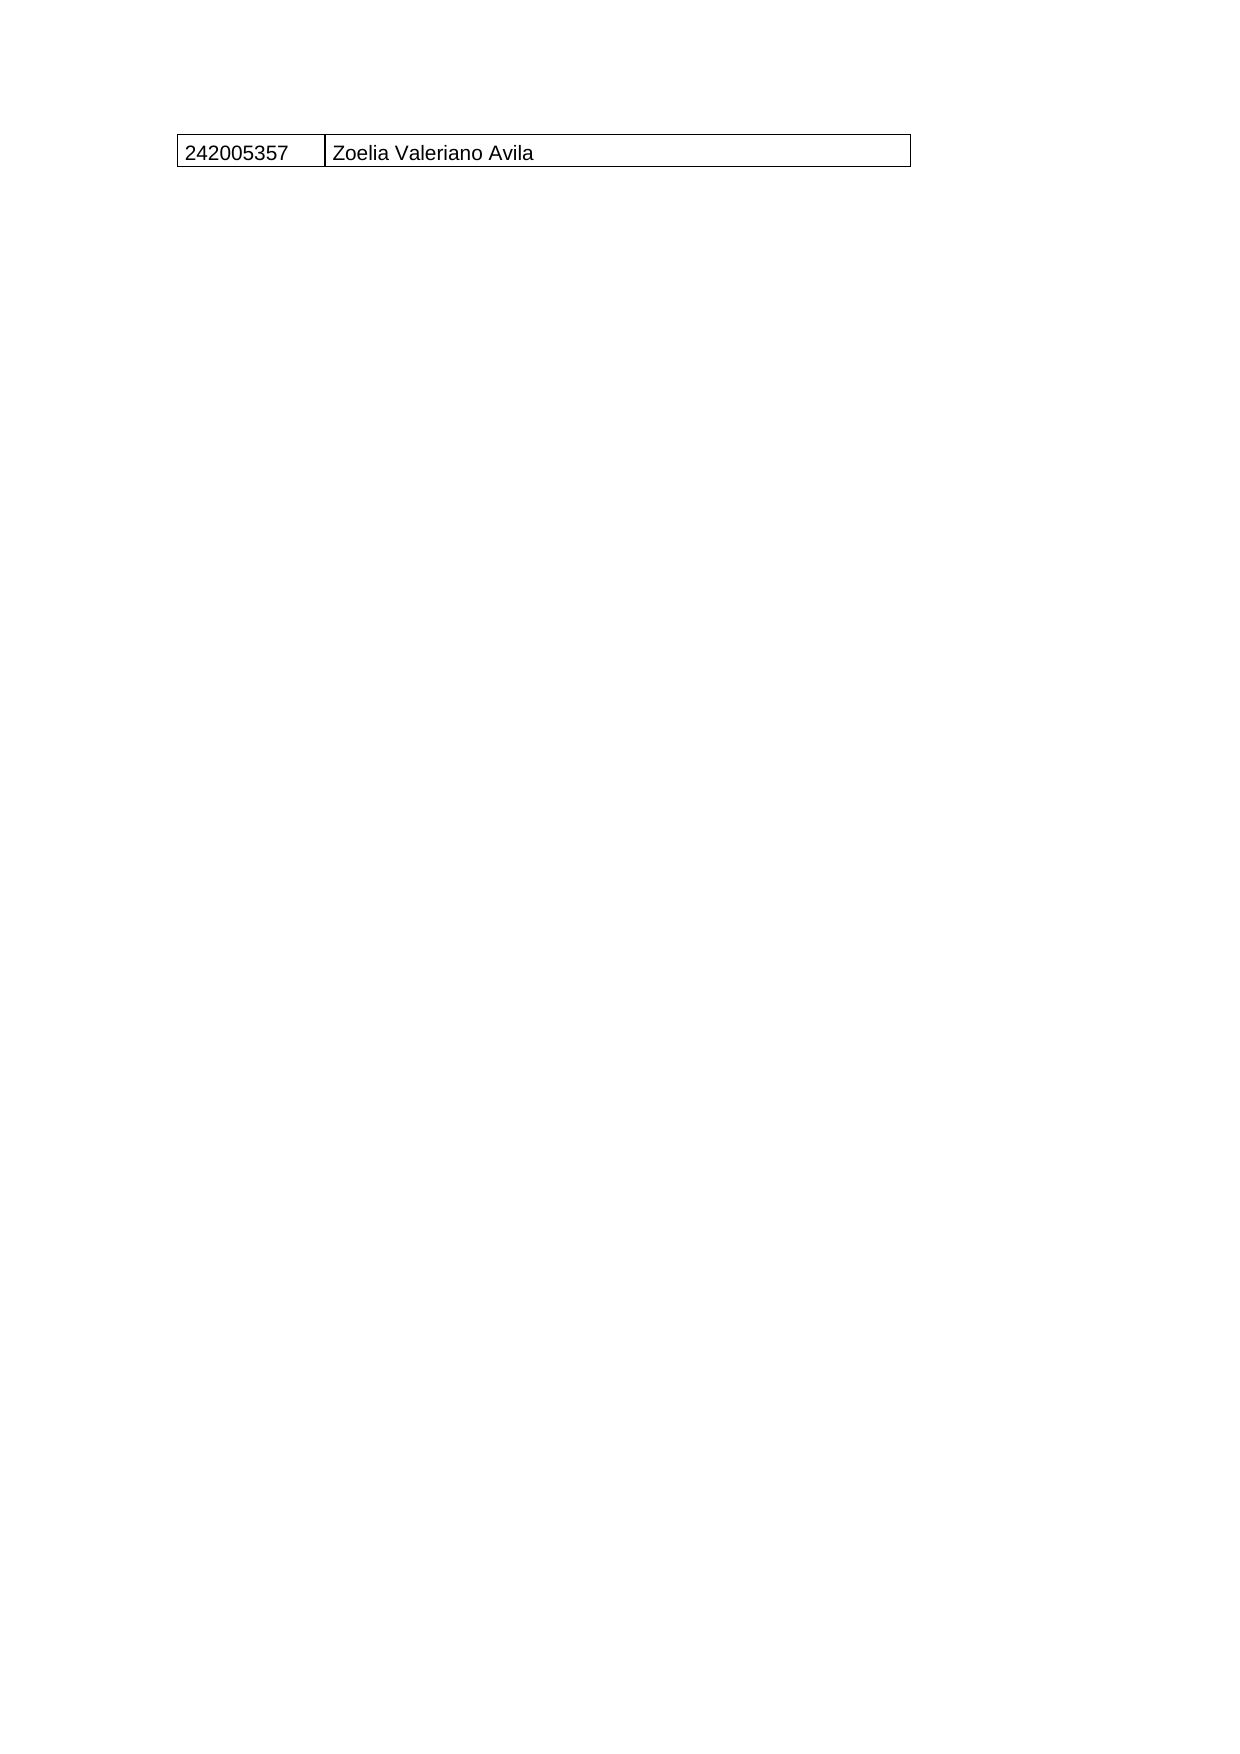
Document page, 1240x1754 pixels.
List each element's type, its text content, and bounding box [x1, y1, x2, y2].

table_cell Zoelia Valeriano Avila [326, 135, 910, 166]
table_cell 242005357 [178, 135, 324, 166]
